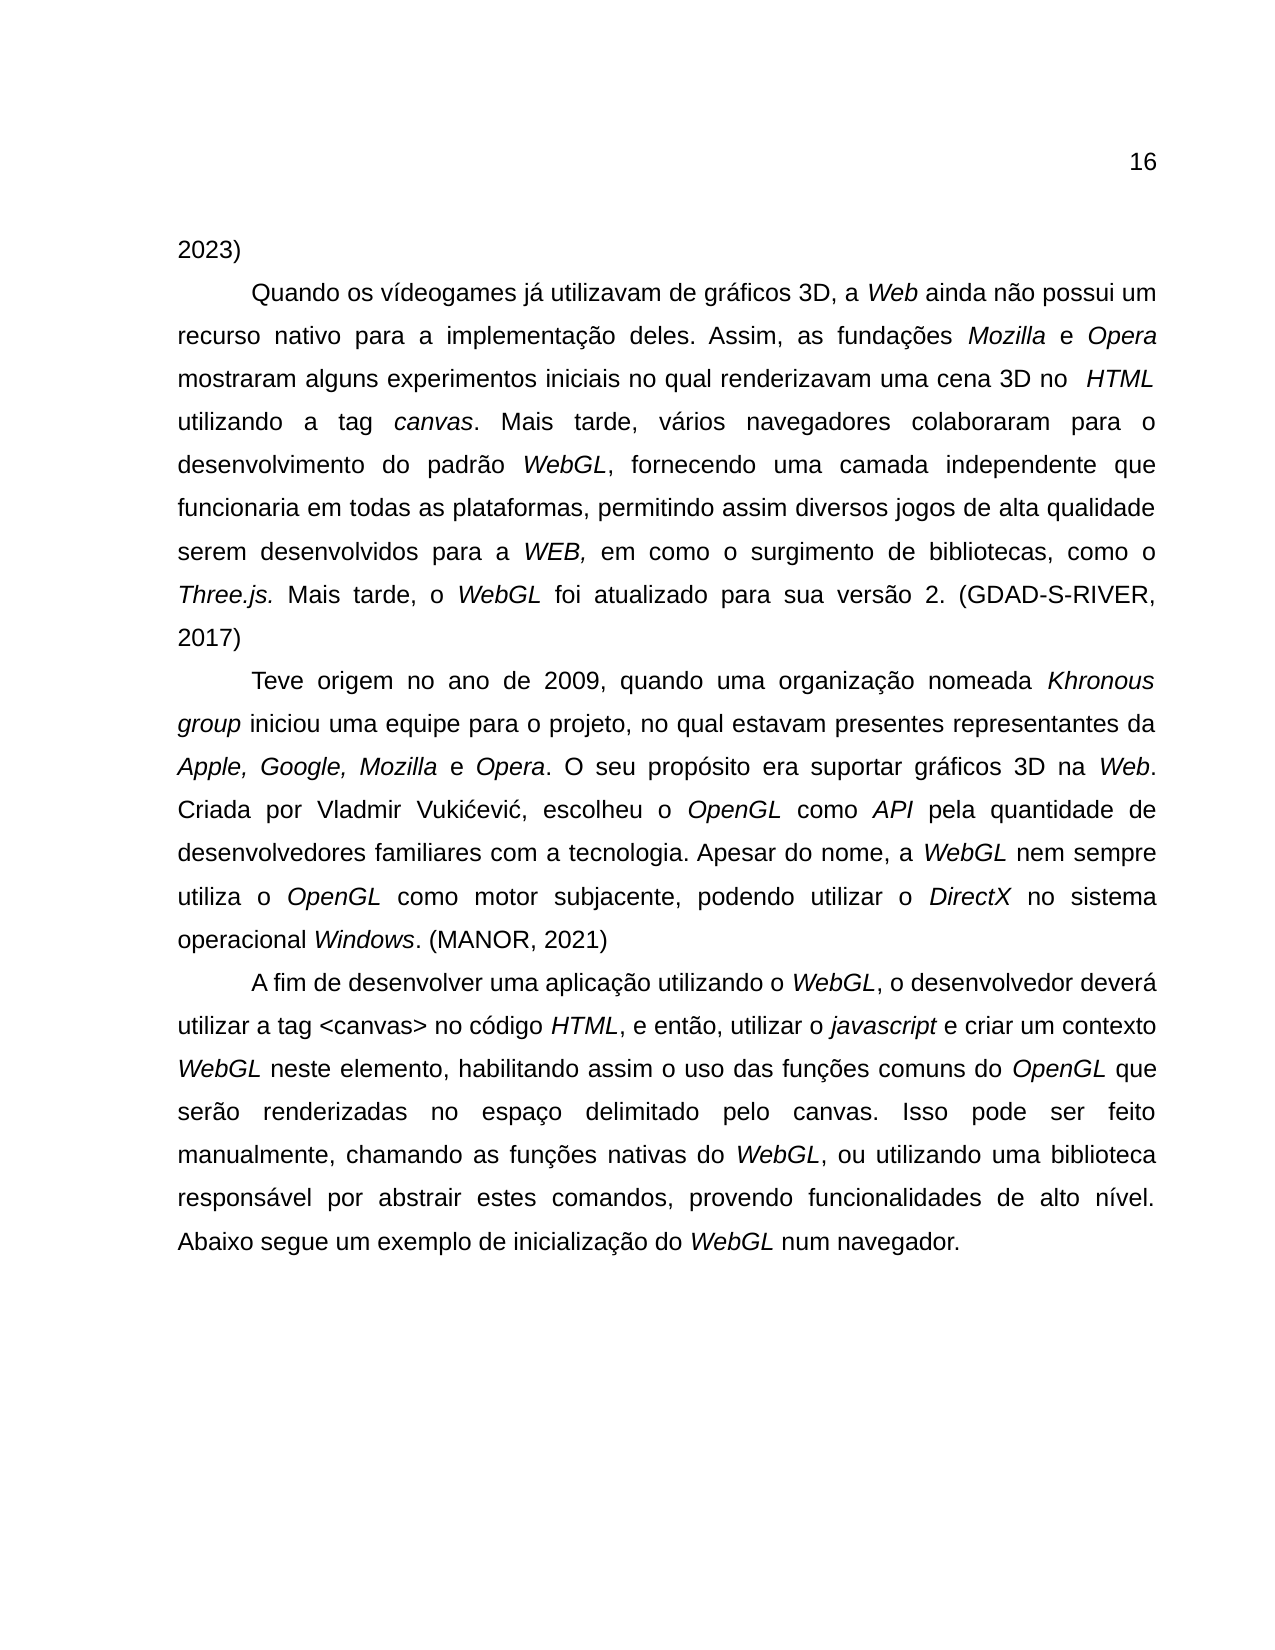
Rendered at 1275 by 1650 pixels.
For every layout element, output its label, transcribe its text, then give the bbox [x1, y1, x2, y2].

text A fim de desenvolver uma aplicação utilizando o WebGL, o desenvolvedor deverá utilizar a tag <canvas> no código HTML, e então, utilizar o javascript e criar um contexto WebGL neste elemento, habilitando assim o uso das funções comuns do OpenGL que serão renderizadas no espaço delimitado pelo canvas. Isso pode ser feito manualmente, chamando as funções nativas do WebGL, ou utilizando uma biblioteca responsável por abstrair estes comandos, provendo funcionalidades de alto nível. Abaixo segue um exemplo de inicialização do WebGL num navegador. [177, 968, 1157, 1255]
text Quando os vídeogames já utilizavam de gráficos 3D, a Web ainda não possui um recurso nativo para a implementação deles. Assim, as fundações Mozilla e Opera mostraram alguns experimentos iniciais no qual renderizavam uma cena 3D no HTML utilizando a tag canvas. Mais tarde, vários navegadores colaboraram para o desenvolvimento do padrão WebGL, fornecendo uma camada independente que funcionaria em todas as plataformas, permitindo assim diversos jogos de alta qualidade serem desenvolvidos para a WEB, em como o surgimento de bibliotecas, como o Three.js. Mais tarde, o WebGL foi atualizado para sua versão 2. (GDAD-S-RIVER, 2017) [177, 278, 1157, 652]
text Teve origem no ano de 2009, quando uma organização nomeada Khronous group iniciou uma equipe para o projeto, no qual estavam presentes representantes da Apple, Google, Mozilla e Opera. O seu propósito era suportar gráficos 3D na Web. Criada por Vladmir Vukićević, escolheu o OpenGL como API pela quantidade de desenvolvedores familiares com a tecnologia. Apesar do nome, a WebGL nem sempre utiliza o OpenGL como motor subjacente, podendo utilizar o DirectX no sistema operacional Windows. (MANOR, 2021) [177, 666, 1157, 953]
text 2023) [177, 235, 1157, 263]
